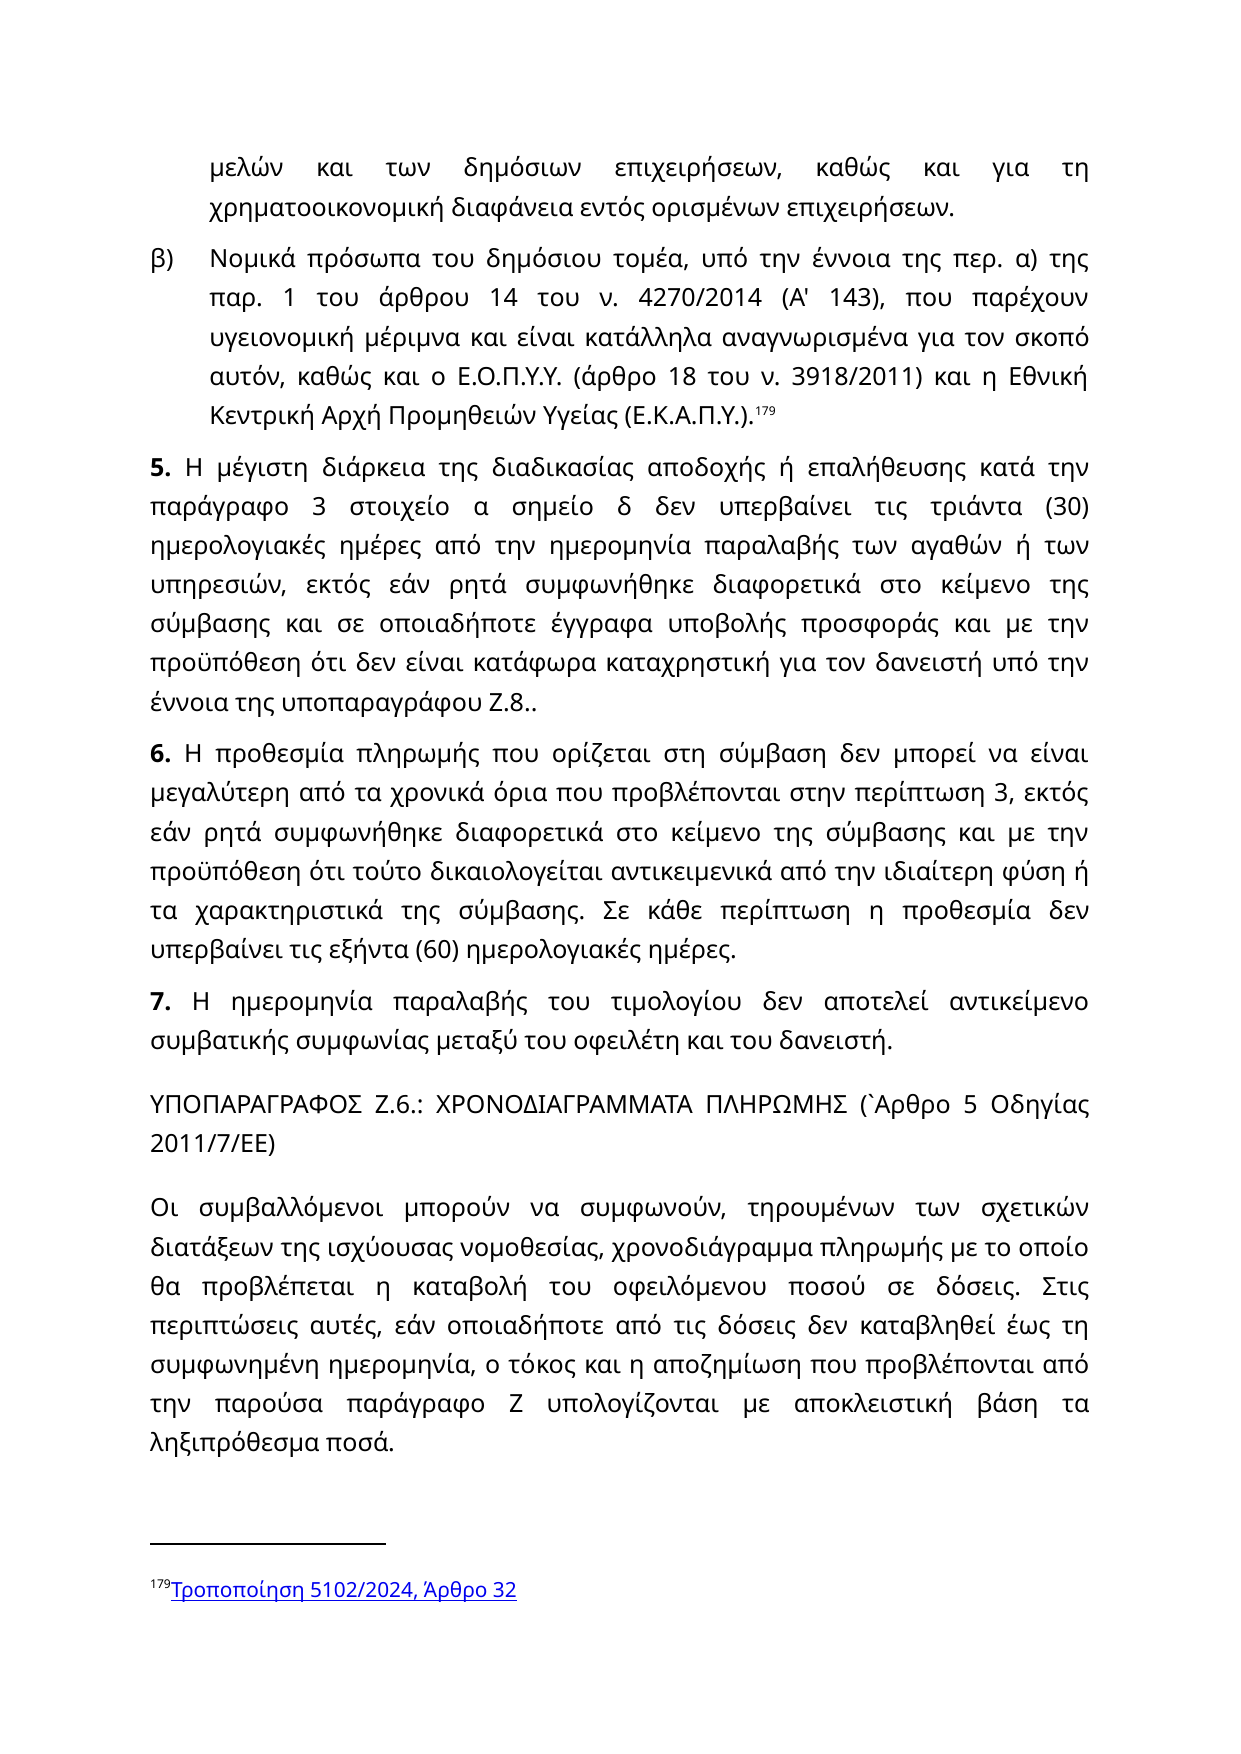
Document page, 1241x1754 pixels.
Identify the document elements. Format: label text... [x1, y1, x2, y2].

text ΥΠΟΠΑΡΑΓΡΑΦΟΣ Ζ.6.: ΧΡΟΝΟΔΙΑΓΡΑΜΜΑΤΑ ΠΛΗΡΩΜΗΣ (`Αρθρο 5 Οδηγίας 2011/7/ΕΕ) [150, 1087, 1090, 1160]
text 7. Η ημερομηνία παραλαβής του τιμολογίου δεν αποτελεί αντικείμενο συμβατικής συμφωνίας μεταξύ του οφειλέτη και του δανειστή. [150, 983, 1090, 1057]
text 6. Η προθεσμία πληρωμής που ορίζεται στη σύμβαση δεν μπορεί να είναι μεγαλύτερη από τα χρονικά όρια που προβλέπονται στην περίπτωση 3, εκτός εάν ρητά συμφωνήθηκε διαφορετικά στο κείμενο της σύμβασης και με την προϋπόθεση ότι τούτο δικαιολογείται αντικειμενικά από την ιδιαίτερη φύση ή τα χαρακτηριστικά της σύμβασης. Σε κάθε περίπτωση η προθεσμία δεν υπερβαίνει τις εξήντα (60) ημερολογιακές ημέρες. [150, 736, 1090, 966]
text Τροποποίηση 5102/2024, Άρθρο 32 [150, 1576, 1090, 1604]
text Οι συμβαλλόμενοι μπορούν να συμφωνούν, τηρουμένων των σχετικών διατάξεων της ισχύουσας νομοθεσίας, χρονοδιάγραμμα πληρωμής με το οποίο θα προβλέπεται η καταβολή του οφειλόμενου ποσού σε δόσεις. Στις περιπτώσεις αυτές, εάν οποιαδήποτε από τις δόσεις δεν καταβληθεί έως τη συμφωνημένη ημερομηνία, ο τό­κος και η αποζημίωση που προβλέπονται από την παρούσα παράγραφο Ζ υπολογίζονται με αποκλειστική βάση τα ληξιπρόθεσμα ποσά. [150, 1190, 1090, 1459]
list - μελών και των δημόσιων επιχειρήσεων, καθώς και για τη χρηματοοικονομική διαφάνεια εντός ορισμένων επιχειρήσεων. [150, 150, 1090, 223]
text 5. Η μέγιστη διάρκεια της διαδικασίας αποδοχής ή επαλήθευσης κατά την παράγραφο 3 στοιχείο α σημείο δ δεν υπερβαίνει τις τριάντα (30) ημερολογιακές ημέρες από την ημερομηνία παραλαβής των αγαθών ή των υπηρεσιών, εκτός εάν ρητά συμφωνήθηκε διαφορετικά στο κείμενο της σύμβασης και σε οποιαδήποτε έγγραφα υποβολής προσφοράς και με την προϋπόθεση ότι δεν είναι κατάφωρα καταχρηστική για τον δανειστή υπό την έννοια της υποπαραγράφου Ζ.8.. [150, 449, 1090, 718]
list β) Νομικά πρόσωπα του δημόσιου τομέα, υπό την έννοια της περ. α) της παρ. 1 του άρθρου 14 του ν. 4270/2014 (Α' 143), που παρέχουν υγειονομική μέριμνα και είναι κατάλληλα αναγνωρισμένα για τον σκοπό αυτόν, καθώς και ο Ε.Ο.Π.Υ.Υ. (άρθρο 18 του ν. 3918/2011) και η Εθνική Κεντρική Αρχή Προμηθειών Υγείας (Ε.Κ.Α.Π.Υ.). [150, 241, 1090, 432]
